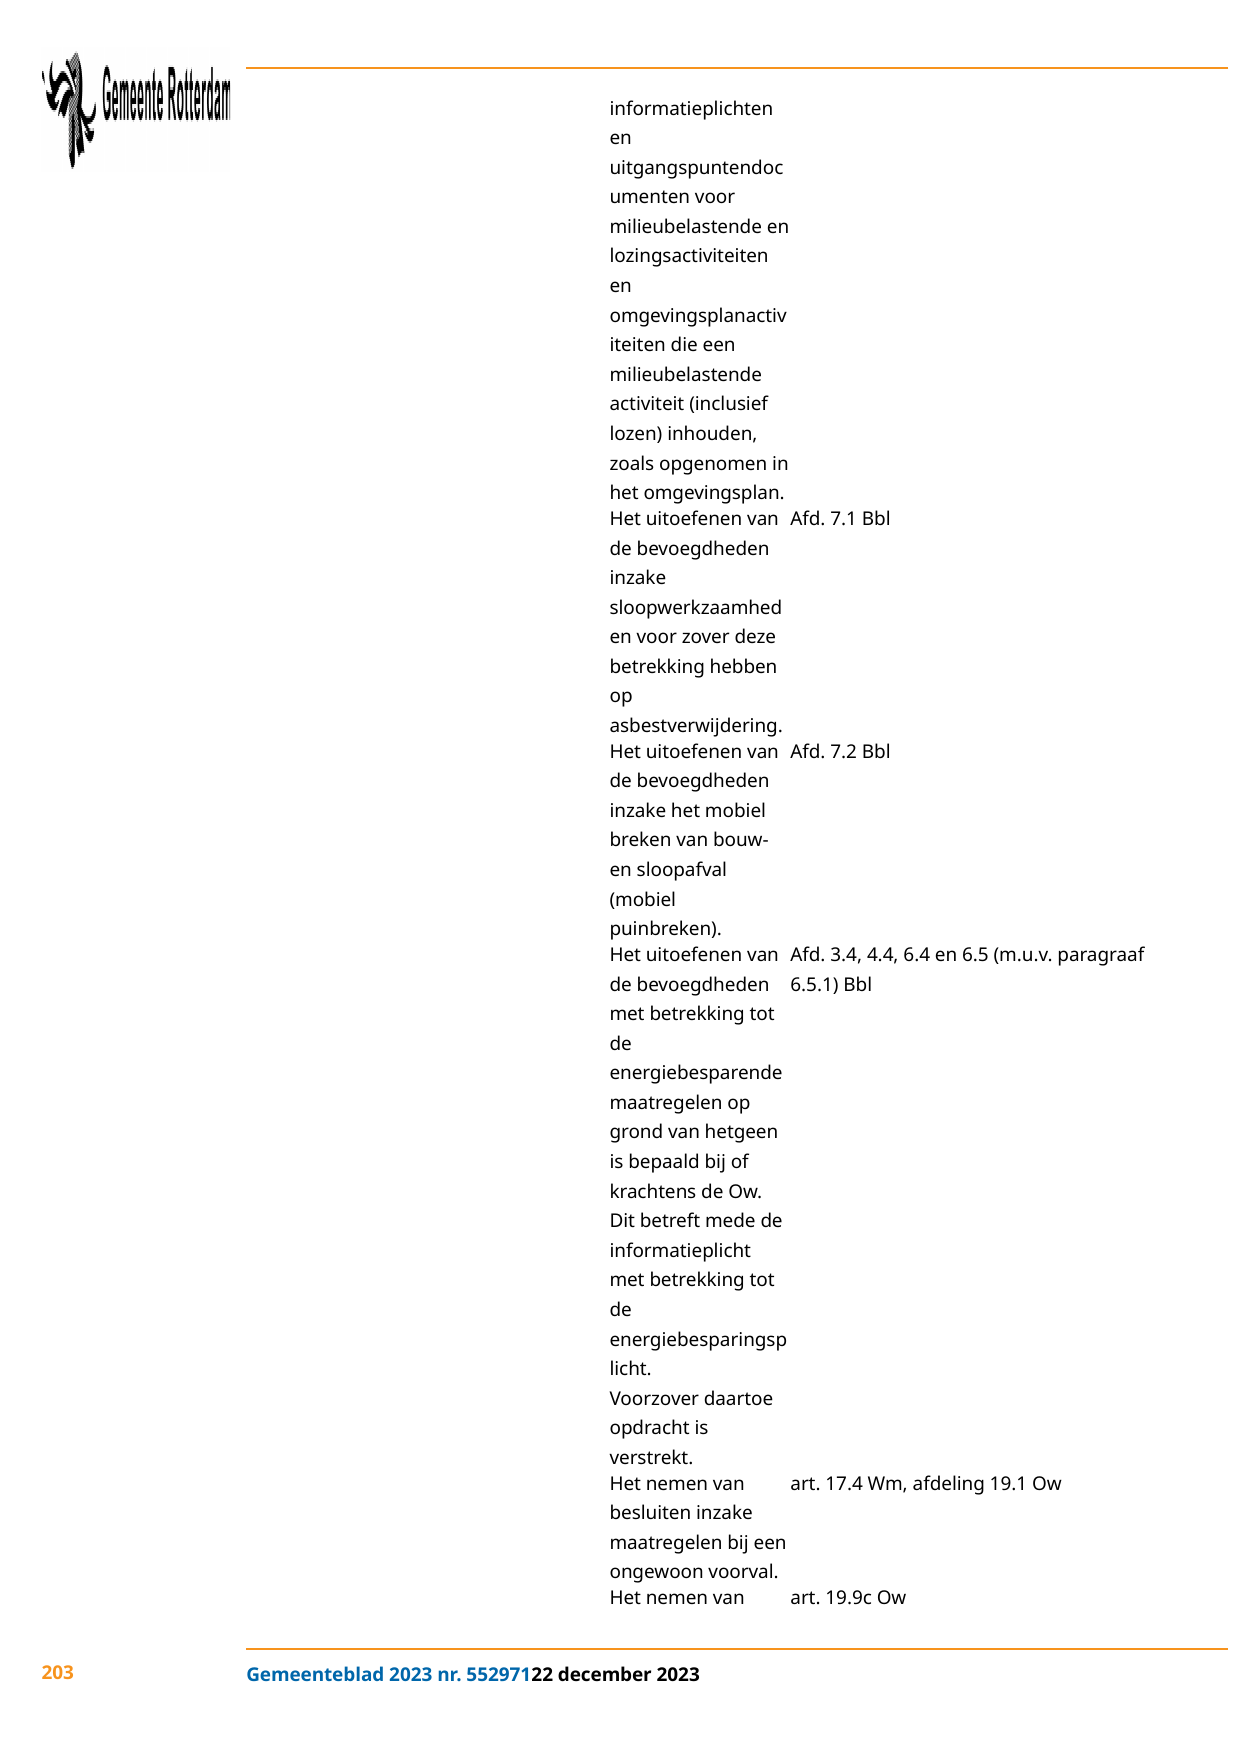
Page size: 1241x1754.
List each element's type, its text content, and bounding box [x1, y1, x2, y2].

table_cell [790, 95, 1152, 505]
table_cell art. 19.9c Ow [790, 1584, 1152, 1610]
table_cell Het uitoefenen van de bevoegdheden inzake sloopwerkzaamheden voor zover deze betrekking hebben op asbestverwijdering. [609, 505, 790, 738]
table_cell Het nemen van [609, 1584, 790, 1610]
table_cell Afd. 3.4, 4.4, 6.4 en 6.5 (m.u.v. paragraaf 6.5.1) Bbl [790, 941, 1152, 1470]
picture [41, 47, 231, 172]
table_cell [248, 95, 429, 1610]
table_cell [429, 95, 609, 1610]
table_cell informatieplichten en uitgangspuntendocumenten voor milieubelastende en lozingsactiviteiten en omgevingsplanactiviteiten die een milieubelastende activiteit (inclusief lozen) inhouden, zoals opgenomen in het omgevingsplan. [609, 95, 790, 505]
table_cell Het nemen van besluiten inzake maatregelen bij een ongewoon voorval. [609, 1470, 790, 1584]
table_cell Afd. 7.2 Bbl [790, 738, 1152, 941]
table_cell Afd. 7.1 Bbl [790, 505, 1152, 738]
table_cell art. 17.4 Wm, afdeling 19.1 Ow [790, 1470, 1152, 1584]
table_cell Het uitoefenen van de bevoegdheden inzake het mobiel breken van bouw- en sloopafval (mobiel puinbreken). [609, 738, 790, 941]
table_cell Het uitoefenen van de bevoegdheden met betrekking tot de energiebesparende maatregelen op grond van hetgeen is bepaald bij of krachtens de Ow. Dit betreft mede de informatieplicht met betrekking tot de energiebesparingsplicht. Voorzover daartoe opdracht is verstrekt. [609, 941, 790, 1470]
